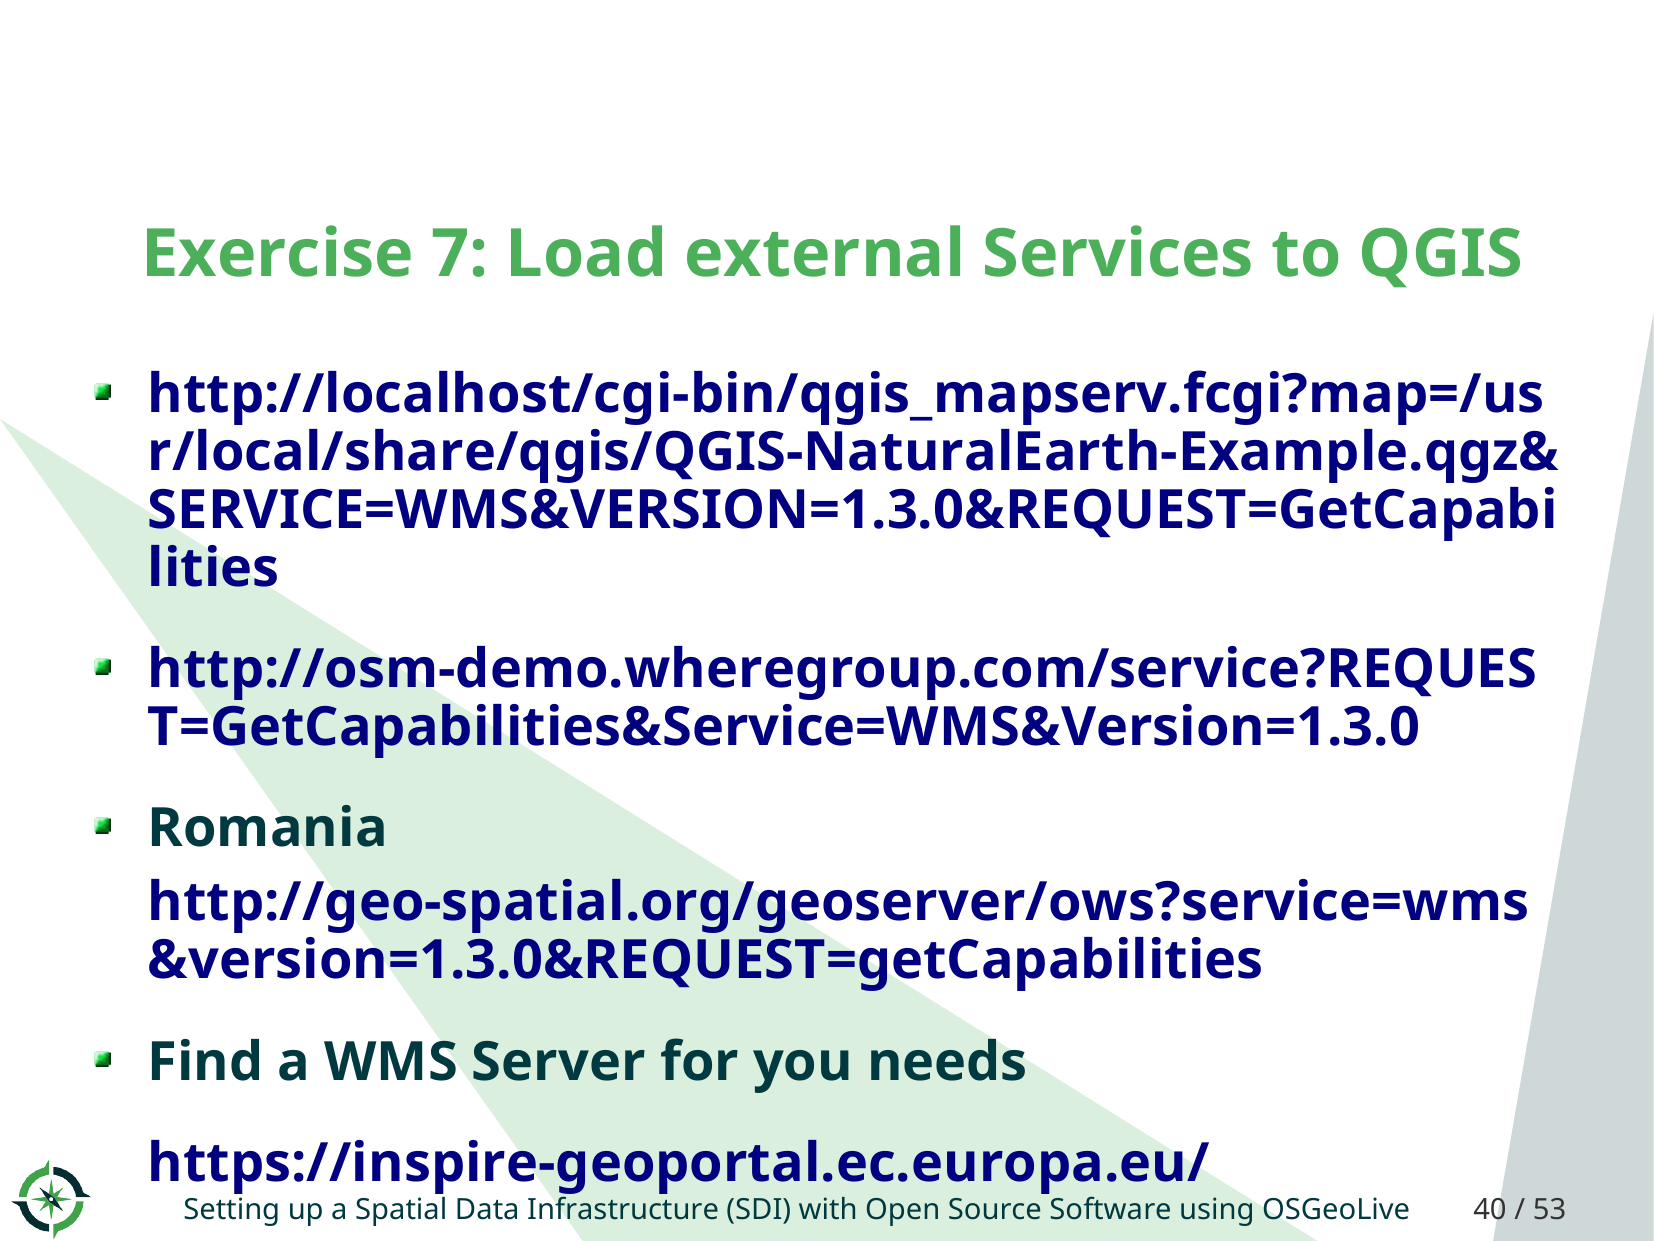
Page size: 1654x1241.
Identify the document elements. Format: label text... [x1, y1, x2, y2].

picture [10, 1158, 76, 1240]
title Exercise 7: Load external Services to QGIS [88, 173, 1577, 329]
list http://localhost/cgi-bin/qgis_mapserv.fcgi?map=/usr/local/share/qgis/QGIS-NaturalEarth-Example.qgz&SERVICE=WMS&VERSION=1.3.0&REQUEST=GetCapabilities http://osm-demo.wheregroup.com/service?REQUEST=GetCapabilities&Service=WMS&Version=1.3.0 Romania http://geo-spatial.org/geoserver/ows?service=wms&version=1.3.0&REQUEST=getCapabilities Find a WMS Server for you needs https://inspire-geoportal.ec.europa.eu/ [76, 354, 1565, 1241]
